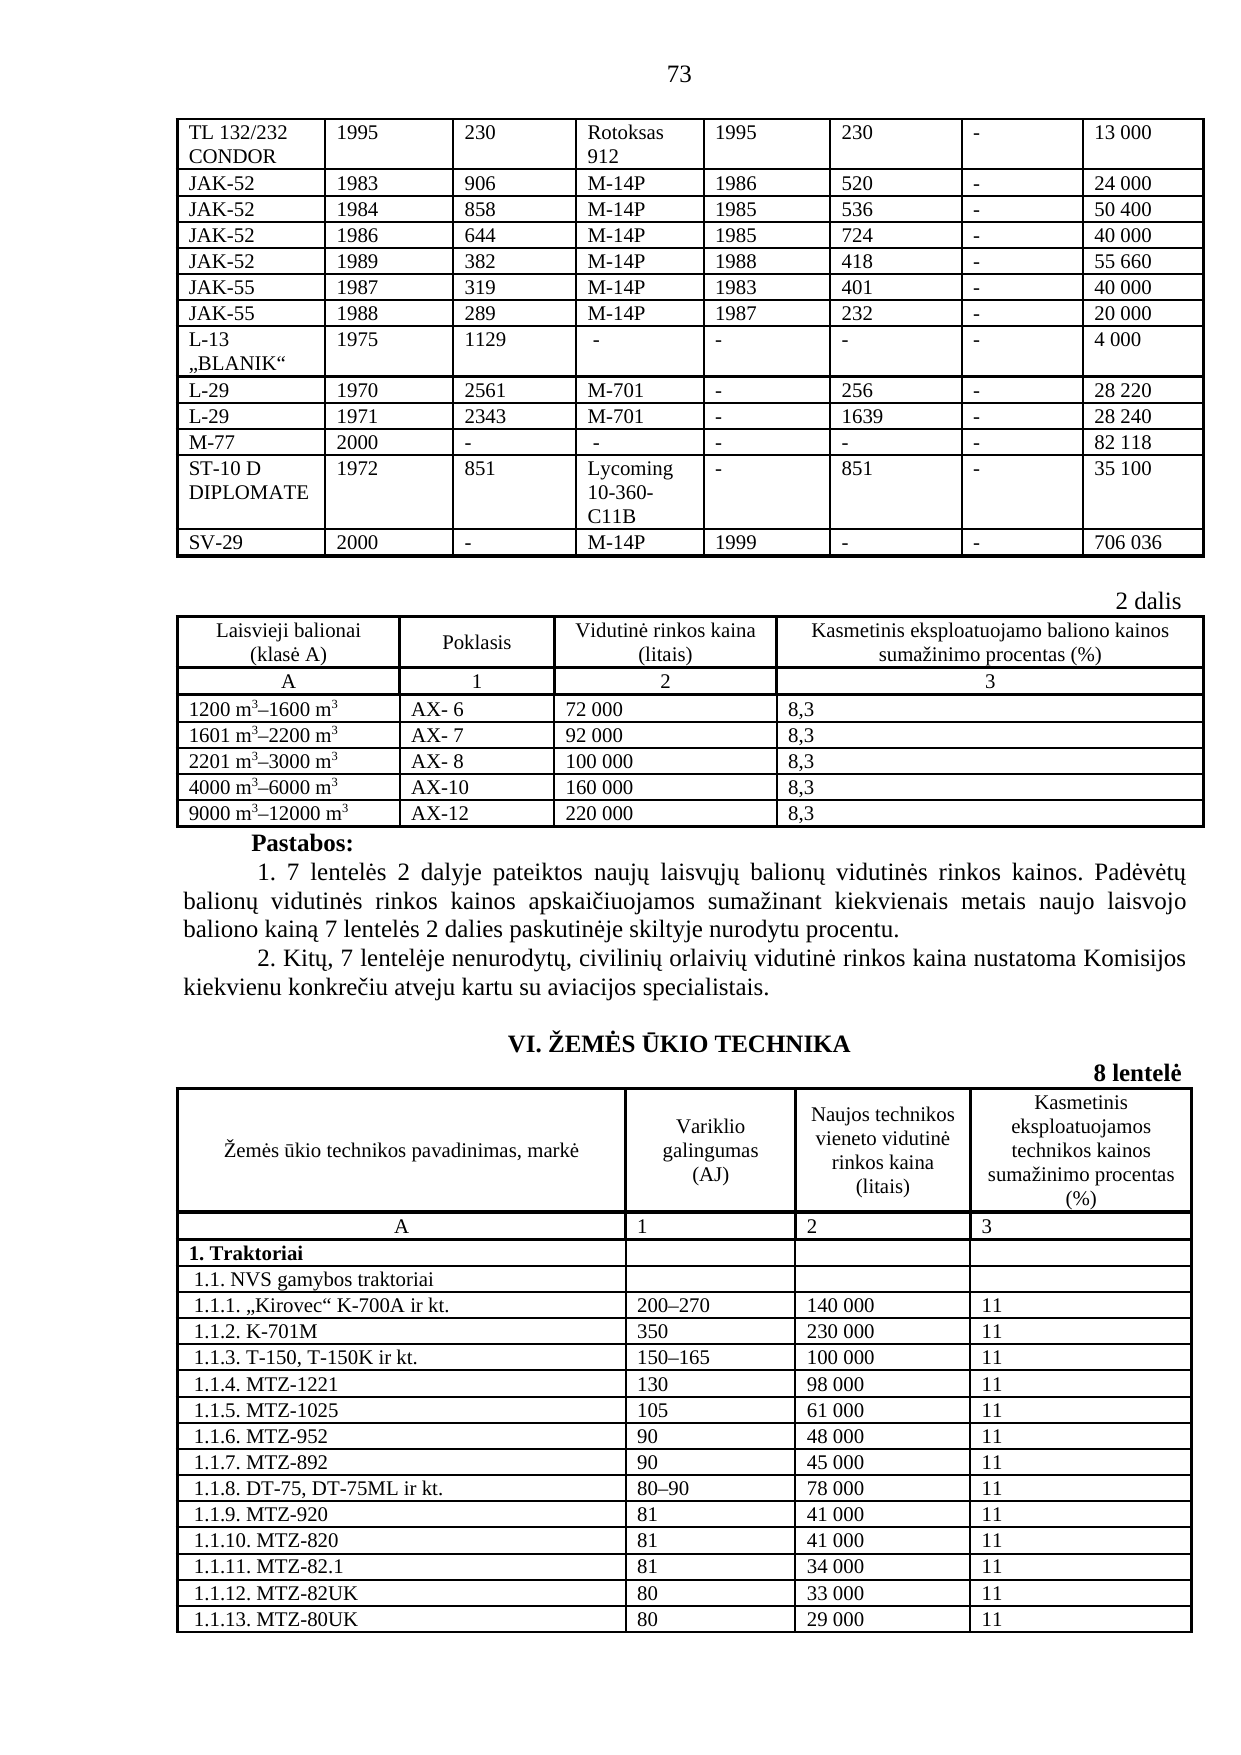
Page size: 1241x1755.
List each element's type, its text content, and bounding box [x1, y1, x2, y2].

table_cell - [705, 430, 829, 454]
table_cell TL 132/232 CONDOR [179, 120, 324, 168]
table_cell 11 [971, 1476, 1190, 1500]
table_cell 1.1.4. MTZ-1221 [179, 1371, 625, 1396]
table_cell 1.1.12. MTZ-82UK [179, 1581, 625, 1605]
table_cell 1.1. NVS gamybos traktoriai [179, 1267, 625, 1291]
table_cell M-701 [577, 378, 703, 402]
table_header Laisvieji balionai (klasė A) [179, 618, 398, 666]
table_cell 29 000 [796, 1607, 969, 1631]
table_cell 50 400 [1084, 197, 1202, 221]
table_cell 1.1.5. MTZ-1025 [179, 1398, 625, 1422]
table_cell AX-12 [401, 801, 553, 825]
table_cell 8,3 [778, 801, 1202, 825]
table_cell - [963, 249, 1082, 273]
table_cell 40 000 [1084, 275, 1202, 299]
table_cell 4 000 [1084, 327, 1202, 375]
text VI. ŽEMĖS ŪKIO TECHNIKA [177, 1029, 1181, 1058]
table_cell - [454, 430, 575, 454]
table_cell 706 036 [1084, 530, 1202, 554]
table_cell 1995 [705, 120, 829, 168]
table_cell 11 [971, 1371, 1190, 1396]
table_cell 1983 [326, 170, 452, 194]
table_cell 2 [797, 1214, 969, 1238]
table_cell - [963, 275, 1082, 299]
table_cell AX-10 [401, 775, 553, 799]
table_cell 1983 [705, 275, 829, 299]
table_cell 1972 [326, 456, 452, 528]
table_cell 851 [454, 456, 575, 528]
table_cell - [963, 120, 1082, 168]
table_cell Lycoming 10-360-C11B [577, 456, 703, 528]
table_cell 1 [627, 1214, 794, 1238]
table_cell 11 [971, 1607, 1190, 1631]
text 8 lentelė [177, 1058, 1181, 1087]
table_cell 11 [971, 1555, 1190, 1578]
table_cell 1984 [326, 197, 452, 221]
table_cell 1975 [326, 327, 452, 375]
table_cell 130 [627, 1371, 794, 1396]
table_cell 33 000 [796, 1581, 969, 1605]
table_cell 78 000 [796, 1476, 969, 1500]
table_cell - [963, 430, 1082, 454]
table_cell - [705, 327, 829, 375]
table_cell - [831, 430, 961, 454]
table_cell 230 000 [796, 1319, 969, 1343]
table_cell 92 000 [555, 723, 776, 747]
table_cell 90 [627, 1450, 794, 1474]
table_cell 418 [831, 249, 961, 273]
table_header Kasmetinis eksploatuojamo baliono kainos sumažinimo procentas (%) [778, 618, 1202, 666]
table_cell 2000 [326, 530, 452, 554]
table_cell 41 000 [796, 1528, 969, 1552]
table_cell 520 [831, 170, 961, 194]
table_cell [971, 1267, 1190, 1291]
table_cell 1.1.10. MTZ-820 [179, 1528, 625, 1552]
table_cell 1985 [705, 223, 829, 247]
table_cell 724 [831, 223, 961, 247]
table_cell 11 [971, 1345, 1190, 1369]
table_cell 48 000 [796, 1424, 969, 1448]
table_header Kasmetinis eksploatuojamos technikos kainos sumažinimo procentas (%) [972, 1090, 1190, 1210]
table_cell 1129 [454, 327, 575, 375]
table_cell ST-10 D DIPLOMATE [179, 456, 324, 528]
table_cell 61 000 [796, 1398, 969, 1422]
table_cell JAK-52 [179, 223, 324, 247]
table_cell 11 [971, 1502, 1190, 1526]
text 2. Kitų, 7 lentelėje nenurodytų, civilinių orlaivių vidutinė rinkos kaina nustatoma Komisijos kiekvienu konkrečiu atveju kartu su aviacijos specialistais. [183, 943, 1187, 1001]
table_cell AX- 8 [401, 749, 553, 773]
table_cell 8,3 [778, 723, 1202, 747]
table_cell - [963, 378, 1082, 402]
table_cell - [963, 197, 1082, 221]
table_cell 3 [778, 669, 1202, 693]
table_cell 220 000 [555, 801, 776, 825]
table_cell 11 [971, 1581, 1190, 1605]
table_cell 1986 [705, 170, 829, 194]
table_cell 98 000 [796, 1371, 969, 1396]
table_cell [627, 1267, 794, 1291]
table_cell 41 000 [796, 1502, 969, 1526]
table_cell M-14P [577, 301, 703, 325]
table_cell 11 [971, 1293, 1190, 1317]
table_cell 140 000 [796, 1293, 969, 1317]
table_cell M-14P [577, 197, 703, 221]
table_cell 20 000 [1084, 301, 1202, 325]
table_cell M-14P [577, 170, 703, 194]
table_cell 1989 [326, 249, 452, 273]
table_cell 536 [831, 197, 961, 221]
table_cell M-14P [577, 530, 703, 554]
table_cell - [963, 530, 1082, 554]
table_cell 45 000 [796, 1450, 969, 1474]
table_cell 1.1.2. K-701M [179, 1319, 625, 1343]
table_cell 28 240 [1084, 404, 1202, 428]
table_cell 150–165 [627, 1345, 794, 1369]
table_cell - [963, 327, 1082, 375]
table_cell M-14P [577, 223, 703, 247]
table_cell 1995 [326, 120, 452, 168]
table_cell 2000 [326, 430, 452, 454]
table_cell 1 [401, 669, 553, 693]
table_cell 401 [831, 275, 961, 299]
table_header Poklasis [401, 618, 553, 666]
table_cell 2 [556, 669, 775, 693]
table_cell 1988 [326, 301, 452, 325]
table_cell 289 [454, 301, 575, 325]
table_cell JAK-52 [179, 249, 324, 273]
table_cell 11 [971, 1398, 1190, 1422]
table_cell - [577, 430, 703, 454]
text Pastabos: [177, 828, 1181, 857]
table_cell 8,3 [778, 696, 1202, 721]
table_cell 200–270 [627, 1293, 794, 1317]
table_cell L-29 [179, 378, 324, 402]
table_cell 8,3 [778, 749, 1202, 773]
table_cell - [963, 456, 1082, 528]
table_cell 1985 [705, 197, 829, 221]
table_cell 1987 [705, 301, 829, 325]
table_cell 100 000 [796, 1345, 969, 1369]
table_cell - [831, 327, 961, 375]
table_cell 13 000 [1084, 120, 1202, 168]
table_cell Rotoksas 912 [577, 120, 703, 168]
table_cell 34 000 [796, 1555, 969, 1578]
table_cell [796, 1241, 969, 1265]
table_cell 1.1.11. MTZ-82.1 [179, 1555, 625, 1578]
table_cell 28 220 [1084, 378, 1202, 402]
table_cell - [831, 530, 961, 554]
table_header Vidutinė rinkos kaina (litais) [556, 618, 775, 666]
table_cell 55 660 [1084, 249, 1202, 273]
table_cell 1.1.8. DT-75, DT-75ML ir kt. [179, 1476, 625, 1500]
table_cell 72 000 [555, 696, 776, 721]
table_cell L-29 [179, 404, 324, 428]
table_cell 644 [454, 223, 575, 247]
table_cell 80–90 [627, 1476, 794, 1500]
table_cell 1. Traktoriai [179, 1241, 625, 1265]
table_cell - [963, 301, 1082, 325]
table_header Variklio galingumas (AJ) [627, 1090, 794, 1210]
table_cell 40 000 [1084, 223, 1202, 247]
table_cell 105 [627, 1398, 794, 1422]
table_cell 11 [971, 1319, 1190, 1343]
table_cell - [705, 404, 829, 428]
table_cell 2343 [454, 404, 575, 428]
table_cell 2201 m3–3000 m3 [179, 749, 399, 773]
table_cell 8,3 [778, 775, 1202, 799]
table_header Naujos technikos vieneto vidutinė rinkos kaina (litais) [797, 1090, 969, 1210]
table_cell 382 [454, 249, 575, 273]
table_cell 11 [971, 1450, 1190, 1474]
table_cell M-14P [577, 275, 703, 299]
table_cell 851 [831, 456, 961, 528]
table_cell 1639 [831, 404, 961, 428]
table_cell 160 000 [555, 775, 776, 799]
table_cell 81 [627, 1502, 794, 1526]
table_cell 906 [454, 170, 575, 194]
table_cell 858 [454, 197, 575, 221]
table_cell JAK-55 [179, 301, 324, 325]
table_cell 319 [454, 275, 575, 299]
table_cell - [963, 404, 1082, 428]
table_cell JAK-52 [179, 197, 324, 221]
table_cell - [577, 327, 703, 375]
table_cell 1987 [326, 275, 452, 299]
table_cell 80 [627, 1581, 794, 1605]
table_cell M-701 [577, 404, 703, 428]
text 1. 7 lentelės 2 dalyje pateiktos naujų laisvųjų balionų vidutinės rinkos kainos. Padėvėtų balionų vidutinės rinkos kainos apskaičiuojamos sumažinant kiekvienais metais naujo laisvojo baliono kainą 7 lentelės 2 dalies paskutinėje skiltyje nurodytu procentu. [183, 857, 1187, 943]
table_cell 81 [627, 1555, 794, 1578]
table_cell 4000 m3–6000 m3 [179, 775, 399, 799]
table_cell 1970 [326, 378, 452, 402]
table_cell M-14P [577, 249, 703, 273]
table_header Žemės ūkio technikos pavadinimas, markė [179, 1090, 624, 1210]
table_cell AX- 7 [401, 723, 553, 747]
table_cell [627, 1241, 794, 1265]
table_cell 2561 [454, 378, 575, 402]
table_cell - [963, 223, 1082, 247]
table_cell 1601 m3–2200 m3 [179, 723, 399, 747]
table_cell L-13 „BLANIK“ [179, 327, 324, 375]
table_cell 230 [831, 120, 961, 168]
table_cell [796, 1267, 969, 1291]
table_cell 80 [627, 1607, 794, 1631]
table_cell 81 [627, 1528, 794, 1552]
table_cell SV-29 [179, 530, 324, 554]
table_cell [971, 1241, 1190, 1265]
table_cell 1.1.3. T-150, T-150K ir kt. [179, 1345, 625, 1369]
table_cell 232 [831, 301, 961, 325]
table_cell 1971 [326, 404, 452, 428]
table_cell 1986 [326, 223, 452, 247]
table_cell 100 000 [555, 749, 776, 773]
table_cell 24 000 [1084, 170, 1202, 194]
table_cell A [179, 1214, 624, 1238]
table_cell 90 [627, 1424, 794, 1448]
table_cell - [705, 456, 829, 528]
table_cell - [963, 170, 1082, 194]
table_cell 11 [971, 1528, 1190, 1552]
table_cell 11 [971, 1424, 1190, 1448]
table_cell M-77 [179, 430, 324, 454]
table_cell 350 [627, 1319, 794, 1343]
table_cell 1.1.9. MTZ-920 [179, 1502, 625, 1526]
table_cell JAK-52 [179, 170, 324, 194]
table_cell 35 100 [1084, 456, 1202, 528]
table_cell 1200 m3–1600 m3 [179, 696, 399, 721]
table_cell 1.1.6. MTZ-952 [179, 1424, 625, 1448]
text 2 dalis [177, 586, 1181, 615]
table_cell 1988 [705, 249, 829, 273]
table_cell 1999 [705, 530, 829, 554]
table_cell 3 [972, 1214, 1190, 1238]
table_cell - [705, 378, 829, 402]
table_cell AX- 6 [401, 696, 553, 721]
table_cell 256 [831, 378, 961, 402]
table_cell 82 118 [1084, 430, 1202, 454]
table_cell 1.1.13. MTZ-80UK [179, 1607, 625, 1631]
table_cell 1.1.1. „Kirovec“ K-700A ir kt. [179, 1293, 625, 1317]
table_cell 9000 m3–12000 m3 [179, 801, 399, 825]
table_cell 1.1.7. MTZ-892 [179, 1450, 625, 1474]
table_cell - [454, 530, 575, 554]
table_cell JAK-55 [179, 275, 324, 299]
table_cell 230 [454, 120, 575, 168]
table_cell A [179, 669, 398, 693]
